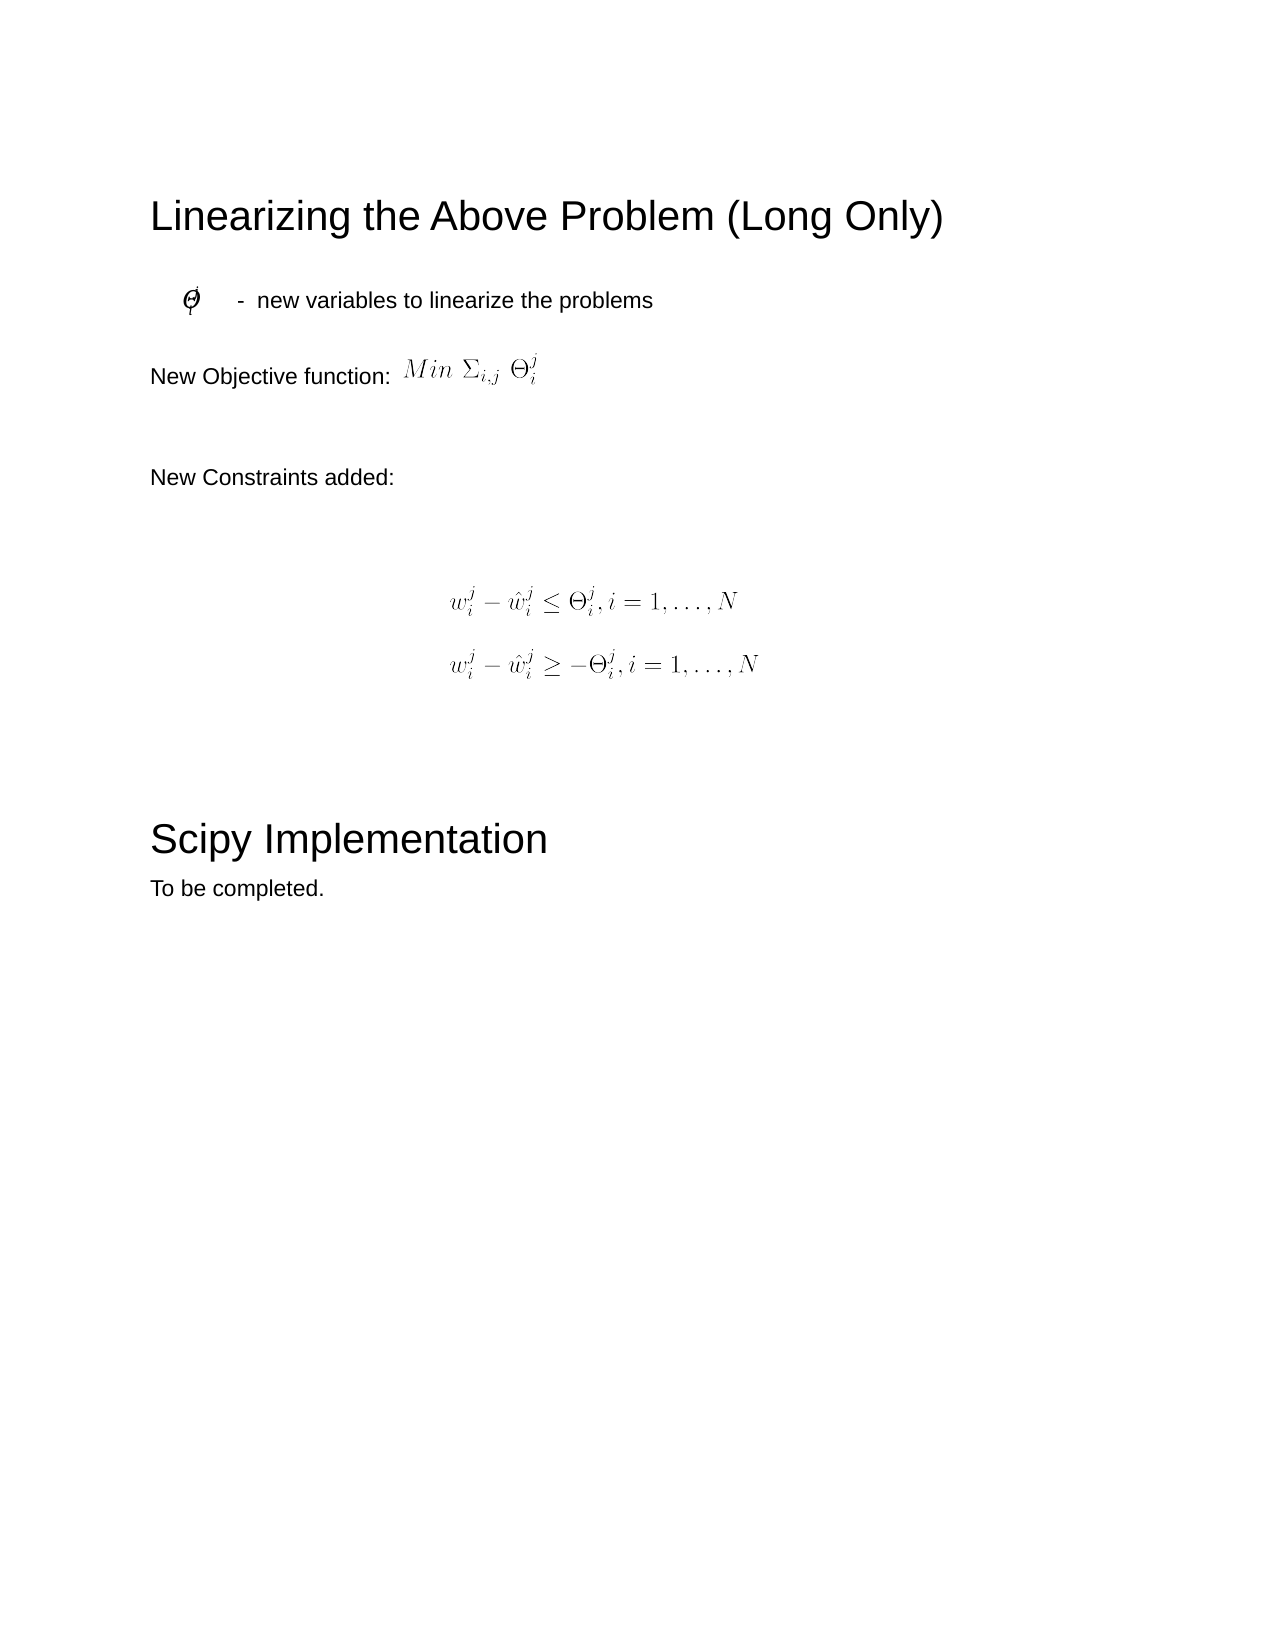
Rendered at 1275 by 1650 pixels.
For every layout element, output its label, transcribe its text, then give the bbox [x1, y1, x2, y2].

picture [450, 649, 759, 679]
subtitle Linearizing the Above Problem (Long Only) [150, 192, 1125, 239]
subtitle Scipy Implementation [150, 814, 1125, 862]
text New Constraints added: [150, 463, 1125, 492]
picture [403, 353, 537, 385]
text To be completed. [150, 874, 1125, 901]
text New Objective function: [150, 353, 1125, 389]
picture [450, 586, 738, 616]
text - new variables to linearize the problems [150, 282, 1125, 319]
